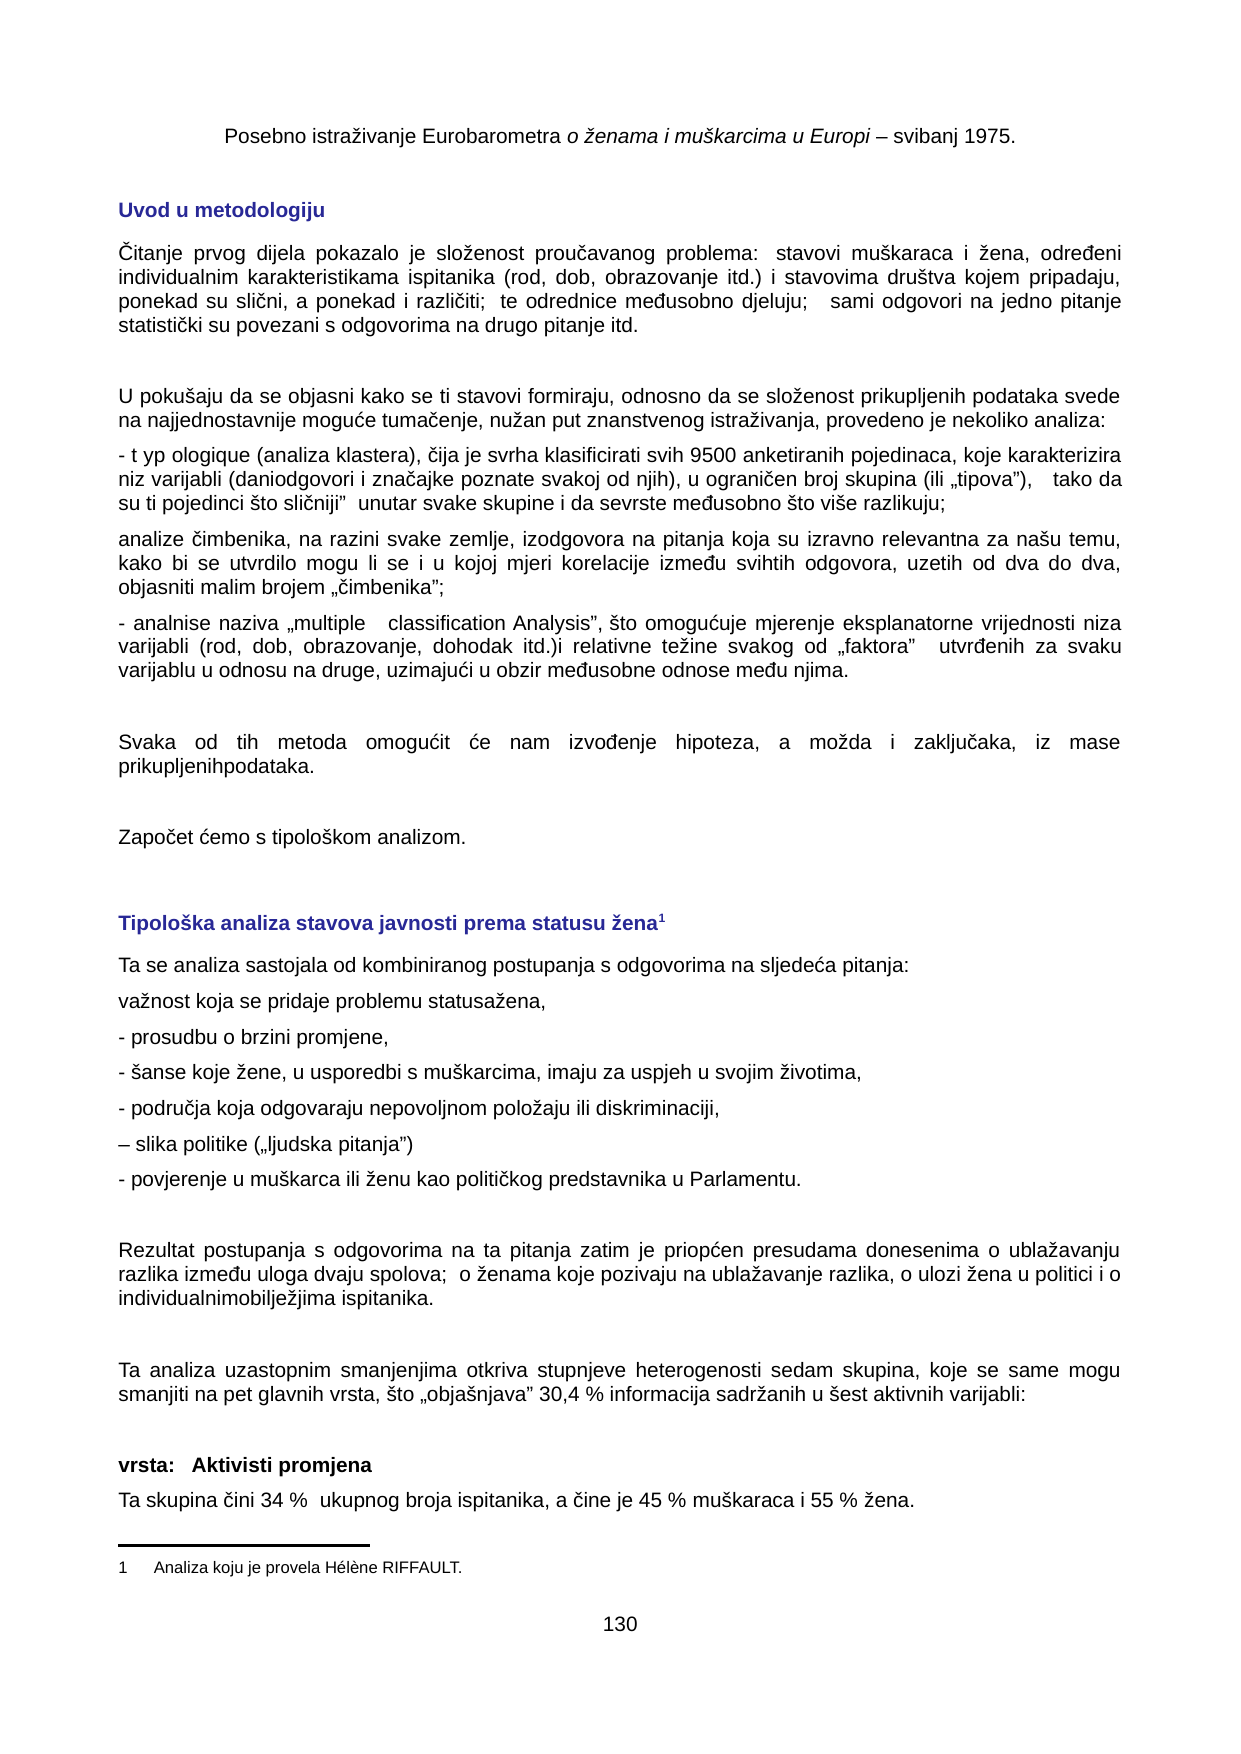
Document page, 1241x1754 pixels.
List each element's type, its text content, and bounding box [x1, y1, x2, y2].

text Svaka od tih metoda omogućit će nam izvođenje hipoteza, a možda i zaključaka, iz mase prikupljenihpodataka. [118, 729, 1122, 777]
text analize čimbenika, na razini svake zemlje, izodgovora na pitanja koja su izravno relevantna za našu temu, kako bi se utvrdilo mogu li se i u kojoj mjeri korelacije između svihtih odgovora, uzetih od dva do dva, objasniti malim brojem „čimbenika”; [118, 527, 1122, 599]
text - analnise naziva „multiple classification Analysis”, što omogućuje mjerenje eksplanatorne vrijednosti niza varijabli (rod, dob, obrazovanje, dohodak itd.)i relativne težine svakog od „faktora” utvrđenih za svaku varijablu u odnosu na druge, uzimajući u obzir međusobne odnose među njima. [118, 610, 1122, 682]
text vrsta: Aktivisti promjena [118, 1453, 1122, 1477]
text Ta analiza uzastopnim smanjenjima otkriva stupnjeve heterogenosti sedam skupina, koje se same mogu smanjiti na pet glavnih vrsta, što „objašnjava” 30,4 % informacija sadržanih u šest aktivnih varijabli: [118, 1357, 1122, 1405]
text U pokušaju da se objasni kako se ti stavovi formiraju, odnosno da se složenost prikupljenih podataka svede na najjednostavnije moguće tumačenje, nužan put znanstvenog istraživanja, provedeno je nekoliko analiza: [118, 384, 1122, 432]
text važnost koja se pridaje problemu statusažena, [118, 989, 1122, 1013]
text - t yp ologique (analiza klastera), čija je svrha klasificirati svih 9500 anketiranih pojedinaca, koje karakterizira niz varijabli (daniodgovori i značajke poznate svakoj od njih), u ograničen broj skupina (ili „tipova”), tako da su ti pojedinci što sličniji” unutar svake skupine i da sevrste međusobno što više razlikuju; [118, 443, 1122, 515]
text - šanse koje žene, u usporedbi s muškarcima, imaju za uspjeh u svojim životima, [118, 1060, 1122, 1084]
subtitle Tipološka analiza stavova javnosti prema statusu žena [118, 911, 1122, 935]
text Rezultat postupanja s odgovorima na ta pitanja zatim je priopćen presudama donesenima o ublažavanju razlika između uloga dvaju spolova; o ženama koje pozivaju na ublažavanje razlika, o ulozi žena u politici i o individualnimobilježjima ispitanika. [118, 1238, 1122, 1310]
text – slika politike („ljudska pitanja”) [118, 1131, 1122, 1155]
text - prosudbu o brzini promjene, [118, 1024, 1122, 1048]
text - povjerenje u muškarca ili ženu kao političkog predstavnika u Parlamentu. [118, 1167, 1122, 1191]
text Započet ćemo s tipološkom analizom. [118, 825, 1122, 849]
text Čitanje prvog dijela pokazalo je složenost proučavanog problema: stavovi muškaraca i žena, određeni individualnim karakteristikama ispitanika (rod, dob, obrazovanje itd.) i stavovima društva kojem pripadaju, ponekad su slični, a ponekad i različiti; te odrednice međusobno djeluju; sami odgovori na jedno pitanje statistički su povezani s odgovorima na drugo pitanje itd. [118, 241, 1122, 336]
text Ta se analiza sastojala od kombiniranog postupanja s odgovorima na sljedeća pitanja: [118, 953, 1122, 977]
text Analiza koju je provela Hélène RIFFAULT. [118, 1557, 1122, 1577]
text - područja koja odgovaraju nepovoljnom položaju ili diskriminaciji, [118, 1096, 1122, 1120]
subtitle Uvod u metodologiju [118, 198, 1122, 222]
text Ta skupina čini 34 % ukupnog broja ispitanika, a čine je 45 % muškaraca i 55 % žena. [118, 1488, 1122, 1512]
